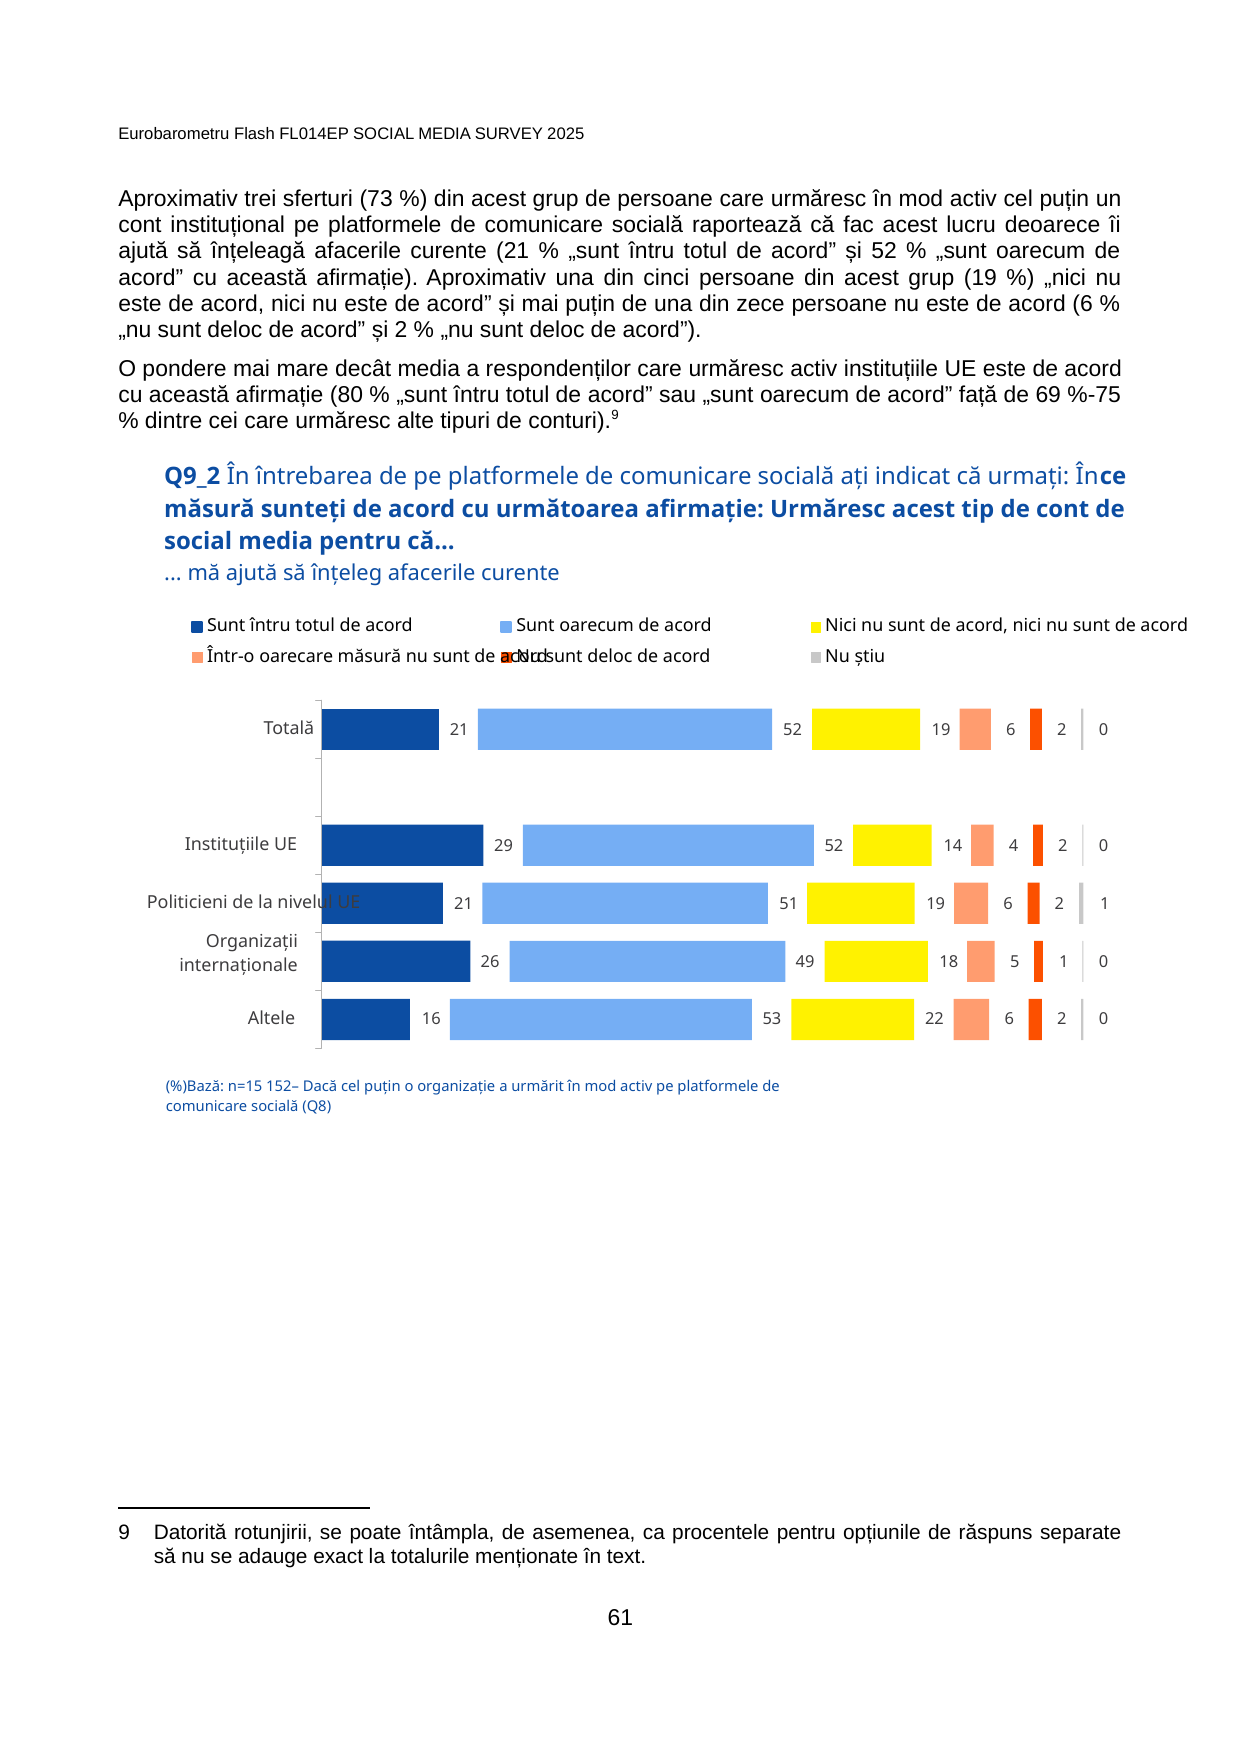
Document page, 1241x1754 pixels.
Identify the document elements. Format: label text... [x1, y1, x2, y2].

text O pondere mai mare decât media a respondenților care urmăresc activ instituțiile UE este de acord cu această afirmație (80 % „sunt întru totul de acord” sau „sunt oarecum de acord” față de 69 %-75 % dintre cei care urmăresc alte tipuri de conturi). [118, 354, 1122, 434]
text Aproximativ trei sferturi (73 %) din acest grup de persoane care urmăresc în mod activ cel puțin un cont instituțional pe platformele de comunicare socială raportează că fac acest lucru deoarece îi ajută să înțeleagă afacerile curente (21 % „sunt întru totul de acord” și 52 % „sunt oarecum de acord” cu această afirmație). Aproximativ una din cinci persoane din acest grup (19 %) „nici nu este de acord, nici nu este de acord” și mai puțin de una din zece persoane nu este de acord (6 % „nu sunt deloc de acord” și 2 % „nu sunt deloc de acord”). [118, 184, 1122, 343]
text Datorită rotunjirii, se poate întâmpla, de asemenea, ca procentele pentru opțiunile de răspuns separate să nu se adauge exact la totalurile menționate în text. [118, 1520, 1122, 1568]
